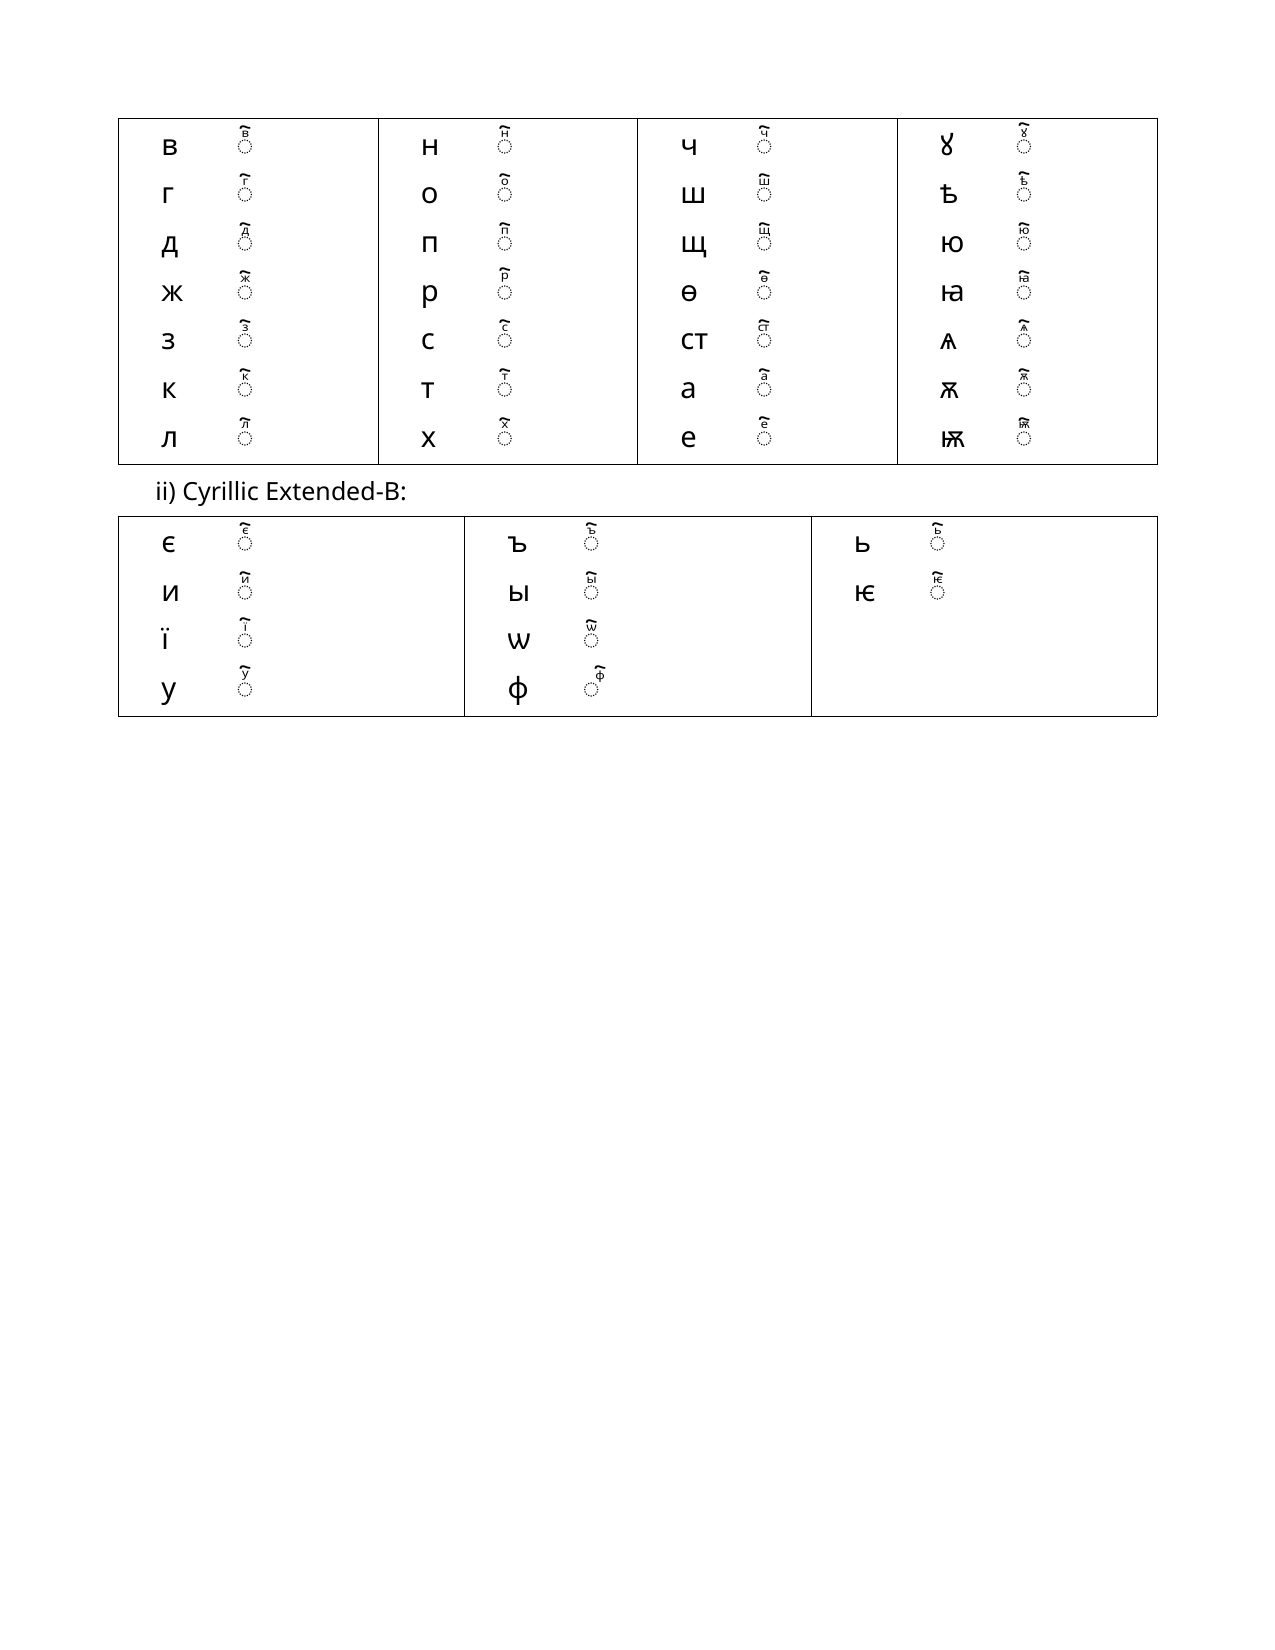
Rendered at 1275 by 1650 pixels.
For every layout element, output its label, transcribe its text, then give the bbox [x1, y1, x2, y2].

table_header ъ ◌ꙸ҇ ы ◌ꙹ҇ ѡ ◌ꙻ҇ ф ◌ꚞ҇ [465, 517, 811, 716]
table_header н ◌ⷩ҇ о ◌ⷪ҇ п ◌ⷫ҇ р ◌ⷬ҇ с ◌ⷭ҇ т ◌ⷮ҇ х ◌ⷯ҇ [379, 119, 637, 464]
table_header в ◌ⷡ҇ г ◌ⷢ҇ д ◌ⷣ҇ ж ◌ⷤ҇ з ◌ⷥ҇ к ◌ⷦ҇ л ◌ⷧ҇ [119, 119, 378, 464]
table_header ь ◌ꙺ҇ ѥ ◌ꚟ҇ [812, 517, 1157, 716]
text ii) Cyrillic Extended-B: [118, 473, 1157, 507]
table_header ч ◌ⷱ҇ ш ◌ⷲ҇ щ ◌ⷳ҇ ѳ ◌ⷴ҇ ст ◌ⷵ҇ а ◌ⷶ҇ е ◌ⷷ҇ [638, 119, 897, 464]
table_header ꙋ ◌ⷹ҇ ѣ ◌ⷺ҇ ю ◌ⷻ҇ ꙗ ◌ⷼ҇ ѧ ◌ⷽ҇ ѫ ◌ⷾ҇ ѭ ◌ⷿ҇ [898, 119, 1157, 464]
table_header є ◌ꙴ҇ и ◌ꙵ҇ ї ◌ꙶ҇ у ◌ꙷ҇ [119, 517, 464, 716]
